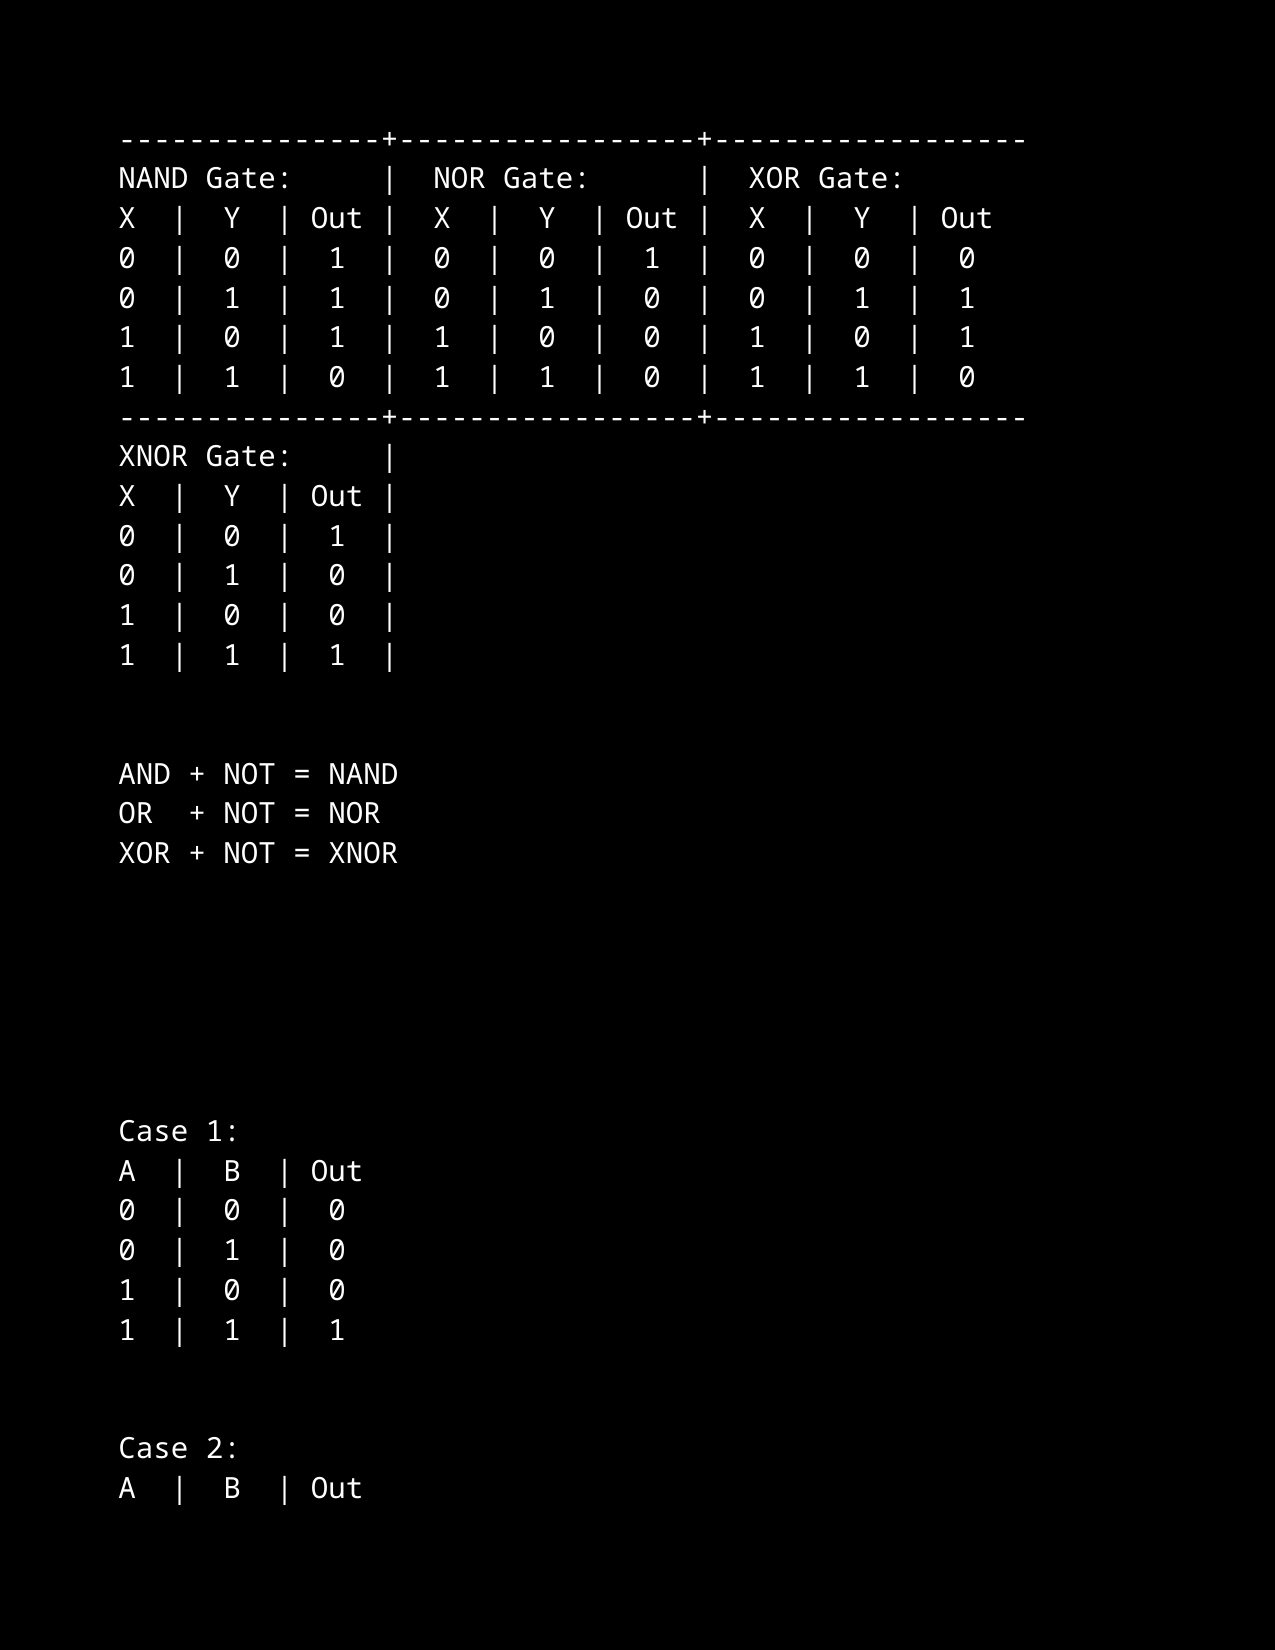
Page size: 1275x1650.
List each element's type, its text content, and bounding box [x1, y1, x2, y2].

text A | B | Out [118, 1467, 1157, 1507]
text 0 | 0 | 1 | [118, 515, 1157, 555]
text XOR + NOT = XNOR [118, 832, 1157, 872]
text 0 | 0 | 0 [118, 1190, 1157, 1229]
text 0 | 0 | 1 | 0 | 0 | 1 | 0 | 0 | 0 [118, 237, 1157, 277]
text 1 | 0 | 0 [118, 1269, 1157, 1309]
text 1 | 0 | 0 | [118, 594, 1157, 634]
text 0 | 1 | 0 [118, 1229, 1157, 1269]
text AND + NOT = NAND [118, 753, 1157, 793]
text 0 | 1 | 1 | 0 | 1 | 0 | 0 | 1 | 1 [118, 277, 1157, 317]
text ---------------+-----------------+------------------ [118, 118, 1157, 158]
text OR + NOT = NOR [118, 793, 1157, 832]
text XNOR Gate: | [118, 436, 1157, 475]
text 0 | 1 | 0 | [118, 555, 1157, 594]
text ---------------+-----------------+------------------ [118, 396, 1157, 436]
text 1 | 1 | 0 | 1 | 1 | 0 | 1 | 1 | 0 [118, 356, 1157, 396]
text A | B | Out [118, 1150, 1157, 1190]
text NAND Gate: | NOR Gate: | XOR Gate: [118, 158, 1157, 197]
text X | Y | Out | X | Y | Out | X | Y | Out [118, 197, 1157, 237]
text 1 | 1 | 1 [118, 1309, 1157, 1348]
text 1 | 0 | 1 | 1 | 0 | 0 | 1 | 0 | 1 [118, 317, 1157, 356]
text Case 1: [118, 1110, 1157, 1150]
text X | Y | Out | [118, 475, 1157, 515]
text Case 2: [118, 1428, 1157, 1467]
text 1 | 1 | 1 | [118, 634, 1157, 674]
